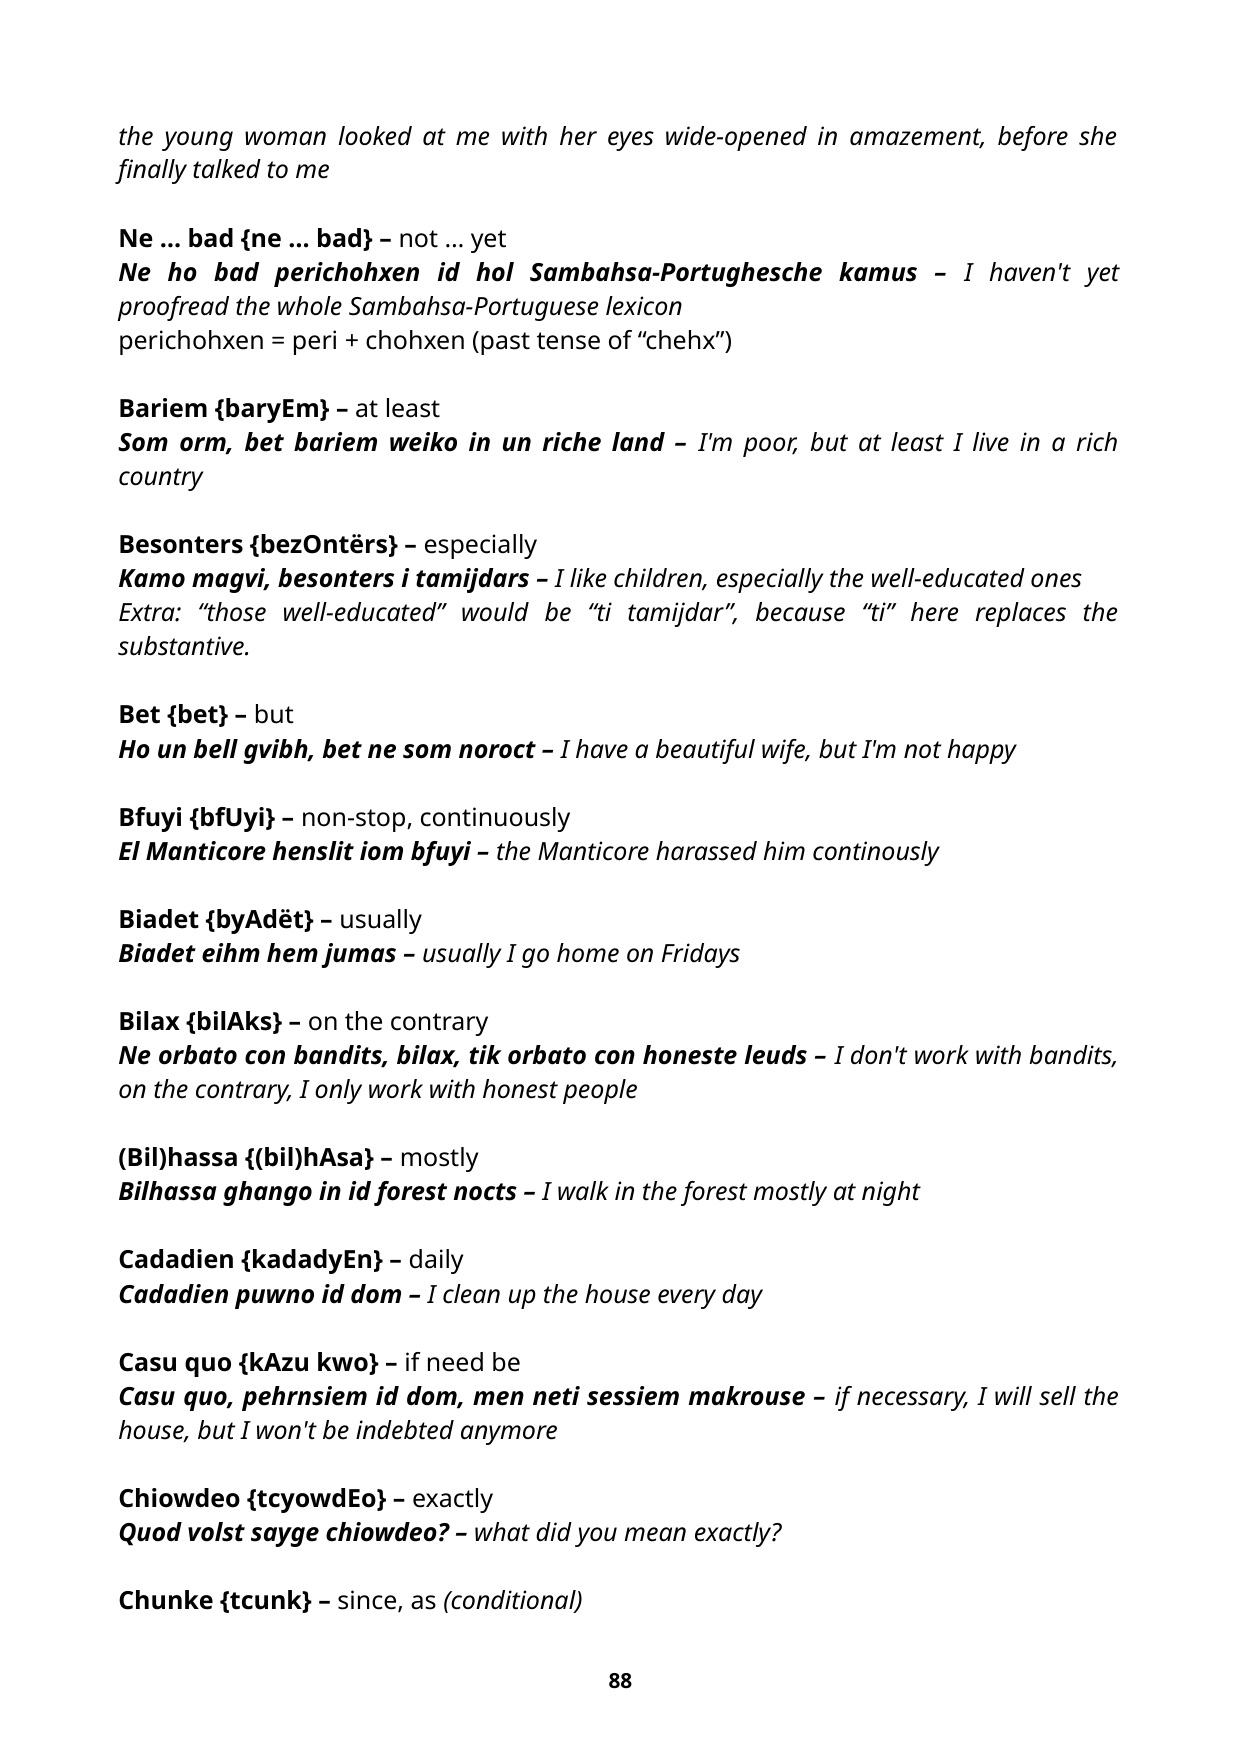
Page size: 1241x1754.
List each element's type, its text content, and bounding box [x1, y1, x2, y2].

text Bariem {baryEm} – at least [118, 391, 1122, 425]
text Bilhassa ghango in id forest nocts – I walk in the forest mostly at night [118, 1174, 1122, 1208]
text El Manticore henslit iom bfuyi – the Manticore harassed him continously [118, 833, 1122, 867]
text perichohxen = peri + chohxen (past tense of “chehx”) [118, 322, 1122, 357]
text Besonters {bezOntërs} – especially [118, 527, 1122, 561]
text Cadadien {kadadyEn} – daily [118, 1242, 1122, 1276]
text Bfuyi {bfUyi} – non-stop, continuously [118, 799, 1122, 833]
text Ho un bell gvibh, bet ne som noroct – I have a beautiful wife, but I'm not happy [118, 731, 1122, 765]
text the young woman looked at me with her eyes wide-opened in amazement, before she finally talked to me [118, 118, 1122, 186]
text (Bil)hassa {(bil)hAsa} – mostly [118, 1140, 1122, 1174]
text Biadet {byAdët} – usually [118, 902, 1122, 936]
text Chiowdeo {tcyowdEo} – exactly [118, 1481, 1122, 1515]
text Casu quo, pehrnsiem id dom, men neti sessiem makrouse – if necessary, I will sell the house, but I won't be indebted anymore [118, 1378, 1122, 1447]
text Biadet eihm hem jumas – usually I go home on Fridays [118, 936, 1122, 970]
text Quod volst sayge chiowdeo? – what did you mean exactly? [118, 1515, 1122, 1549]
text Cadadien puwno id dom – I clean up the house every day [118, 1276, 1122, 1310]
text Chunke {tcunk} – since, as (conditional) [118, 1583, 1122, 1617]
text Ne … bad {ne … bad} – not … yet [118, 220, 1122, 254]
text Som orm, bet bariem weiko in un riche land – I'm poor, but at least I live in a rich country [118, 425, 1122, 493]
text Kamo magvi, besonters i tamijdars – I like children, especially the well-educated ones [118, 561, 1122, 595]
text Bet {bet} – but [118, 697, 1122, 731]
text Ne ho bad perichohxen id hol Sambahsa-Portughesche kamus – I haven't yet proofread the whole Sambahsa-Portuguese lexicon [118, 254, 1122, 322]
text Ne orbato con bandits, bilax, tik orbato con honeste leuds – I don't work with bandits, on the contrary, I only work with honest people [118, 1038, 1122, 1106]
text Casu quo {kAzu kwo} – if need be [118, 1344, 1122, 1378]
text Extra: “those well-educated” would be “ti tamijdar”, because “ti” here replaces the substantive. [118, 595, 1122, 663]
text Bilax {bilAks} – on the contrary [118, 1004, 1122, 1038]
